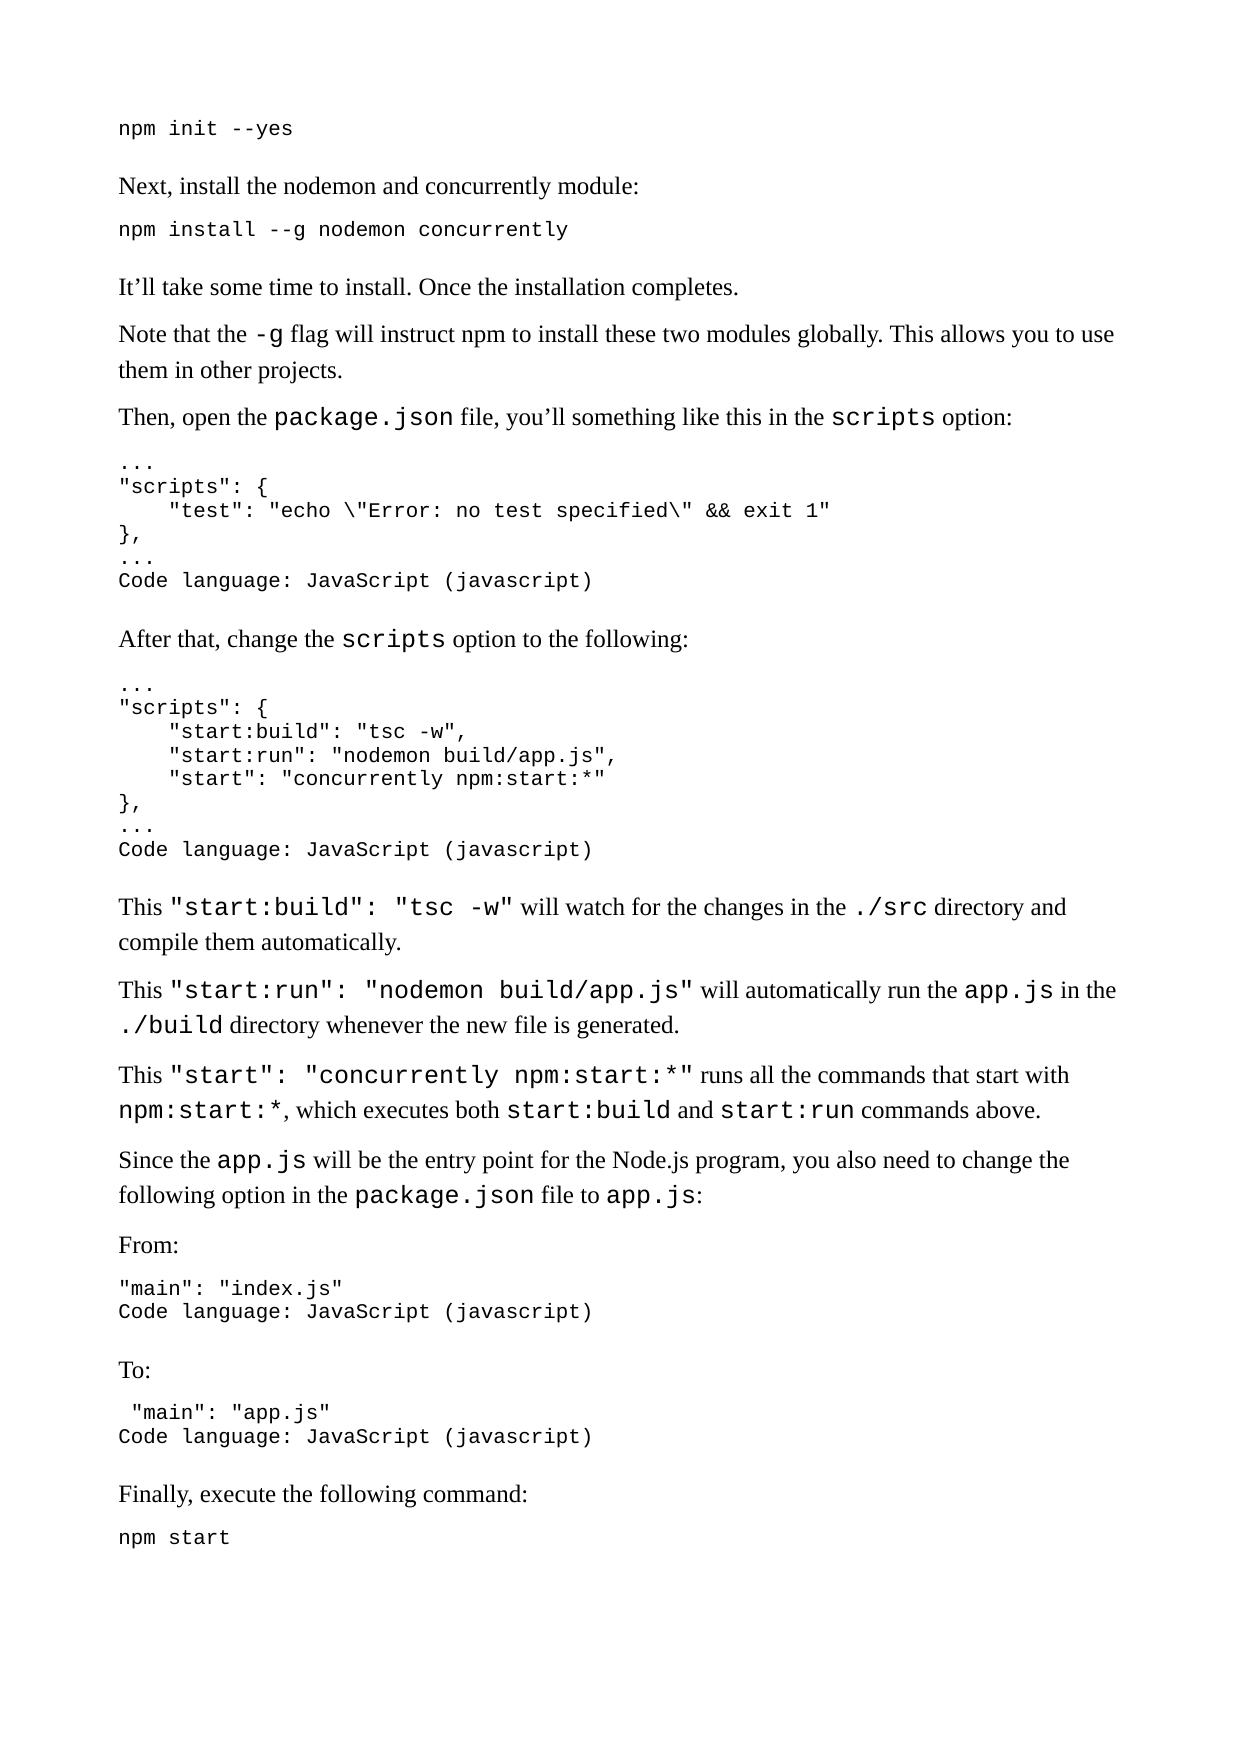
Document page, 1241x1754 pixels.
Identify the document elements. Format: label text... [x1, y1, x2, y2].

text Code language: JavaScript (javascript) [118, 571, 1122, 594]
text "start:build": "tsc -w", [118, 721, 1122, 744]
text After that, change the scripts option to the following: [118, 624, 1122, 654]
text This "start:run": "nodemon build/app.js" will automatically run the app.js in the ./build directory whenever the new file is generated. [118, 975, 1122, 1041]
text "start:run": "nodemon build/app.js", [118, 744, 1122, 768]
text "scripts": { [118, 476, 1122, 499]
text Code language: JavaScript (javascript) [118, 1302, 1122, 1325]
text Code language: JavaScript (javascript) [118, 1426, 1122, 1449]
text To: [118, 1355, 1122, 1383]
text Note that the -g flag will instruct npm to install these two modules globally. This allows you to use them in other projects. [118, 319, 1122, 383]
text ... [118, 816, 1122, 839]
text npm install --g nodemon concurrently [118, 219, 1122, 242]
text Then, open the package.json file, you’ll something like this in the scripts option: [118, 402, 1122, 433]
text Finally, execute the following command: [118, 1479, 1122, 1508]
text This "start:build": "tsc -w" will watch for the changes in the ./src directory and compile them automatically. [118, 892, 1122, 956]
text npm init --yes [118, 118, 1122, 142]
text "scripts": { [118, 697, 1122, 721]
text From: [118, 1230, 1122, 1259]
text npm start [118, 1527, 1122, 1550]
text "test": "echo \"Error: no test specified\" && exit 1" [118, 499, 1122, 523]
text ... [118, 547, 1122, 571]
text Next, install the nodemon and concurrently module: [118, 171, 1122, 200]
text }, [118, 792, 1122, 816]
text "main": "index.js" [118, 1278, 1122, 1302]
text It’ll take some time to install. Once the installation completes. [118, 272, 1122, 301]
text "start": "concurrently npm:start:*" [118, 768, 1122, 792]
text ... [118, 674, 1122, 697]
text Since the app.js will be the entry point for the Node.js program, you also need to change the following option in the package.json file to app.js: [118, 1145, 1122, 1211]
text ... [118, 452, 1122, 476]
text "main": "app.js" [118, 1402, 1122, 1426]
text Code language: JavaScript (javascript) [118, 839, 1122, 863]
text This "start": "concurrently npm:start:*" runs all the commands that start with npm:start:*, which executes both start:build and start:run commands above. [118, 1060, 1122, 1126]
text }, [118, 523, 1122, 547]
